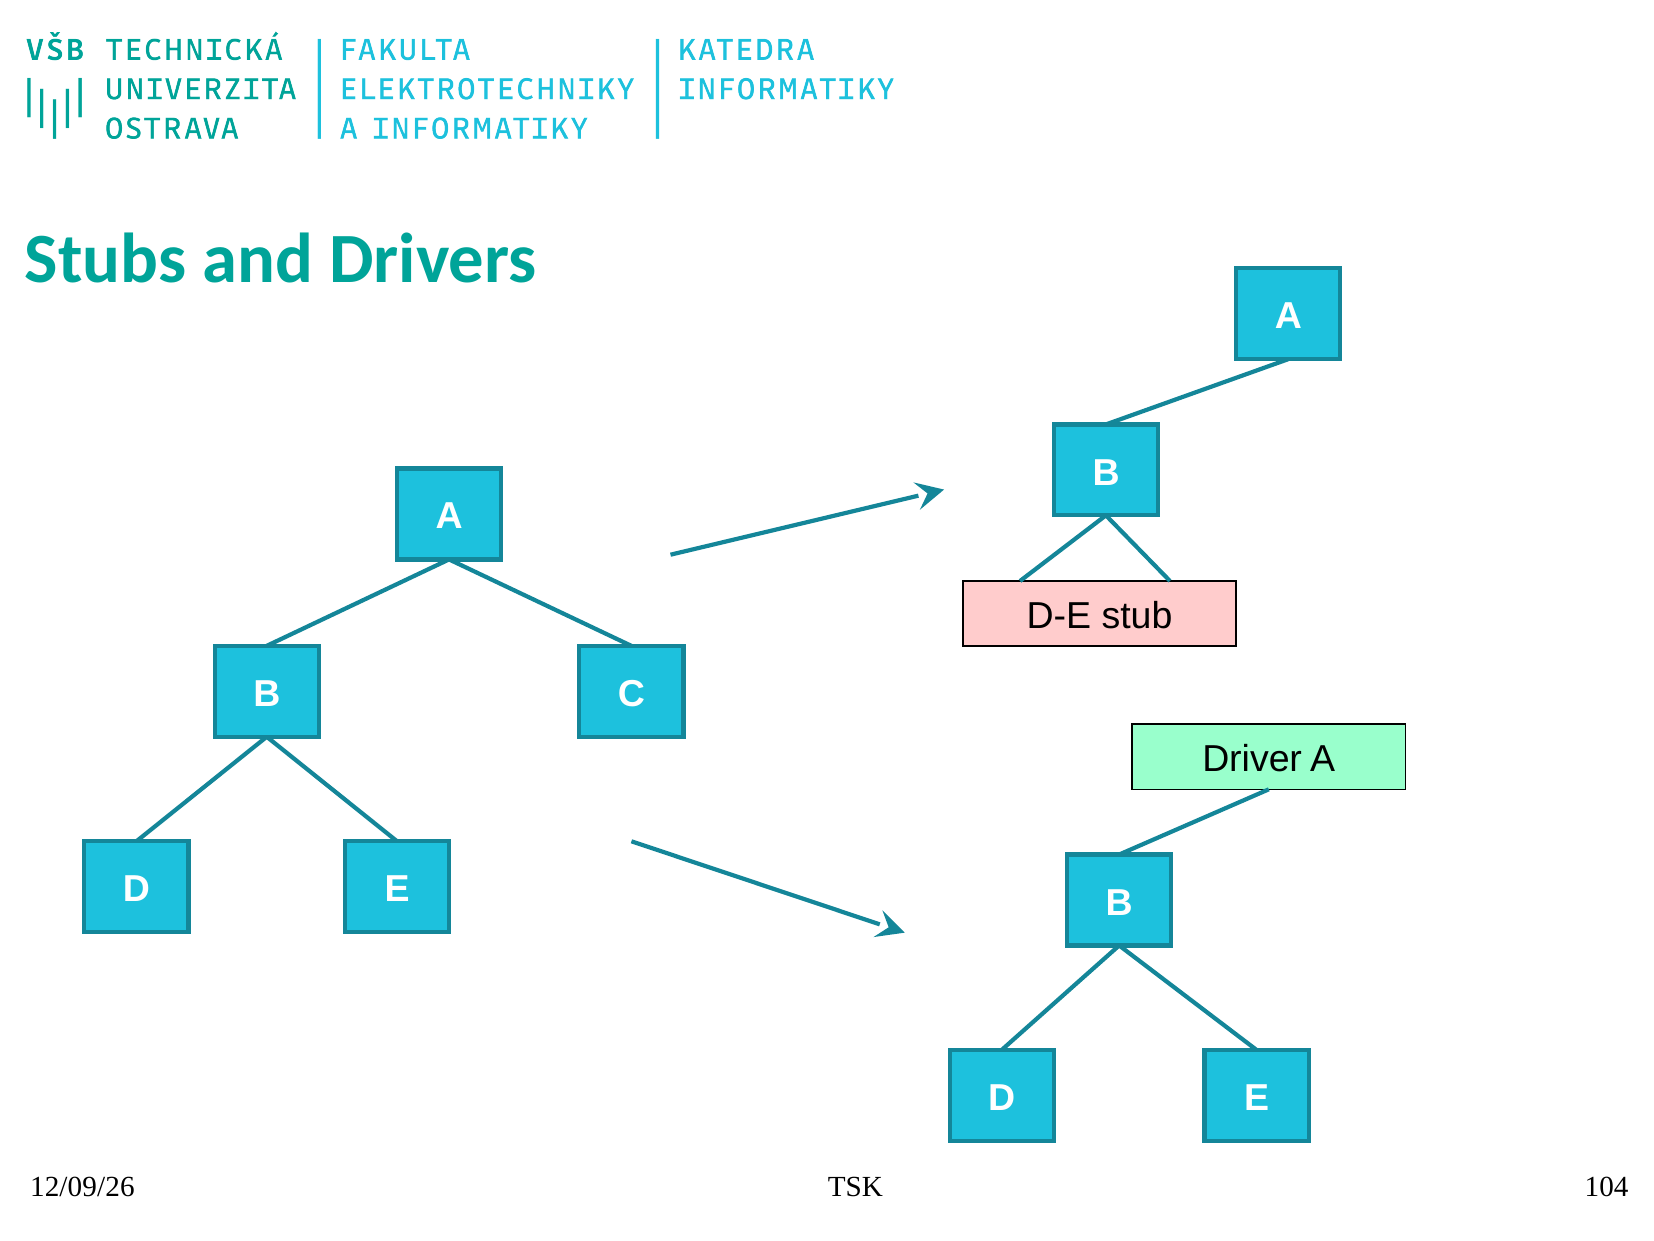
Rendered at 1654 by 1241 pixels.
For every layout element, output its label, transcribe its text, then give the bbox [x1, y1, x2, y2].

picture [26, 31, 894, 139]
text_box E [345, 841, 450, 933]
text_box D [949, 1049, 1054, 1141]
title Stubs and Drivers [24, 169, 1629, 300]
text_box B [214, 645, 319, 737]
text_box D-E stub [962, 580, 1237, 647]
text_box Driver A [1132, 724, 1406, 790]
text_box B [1053, 424, 1159, 516]
text_box B [1067, 854, 1172, 946]
text_box C [579, 645, 684, 737]
text_box D [84, 841, 189, 933]
text_box A [396, 468, 502, 560]
text_box E [1204, 1049, 1309, 1141]
text_box A [1236, 268, 1341, 360]
